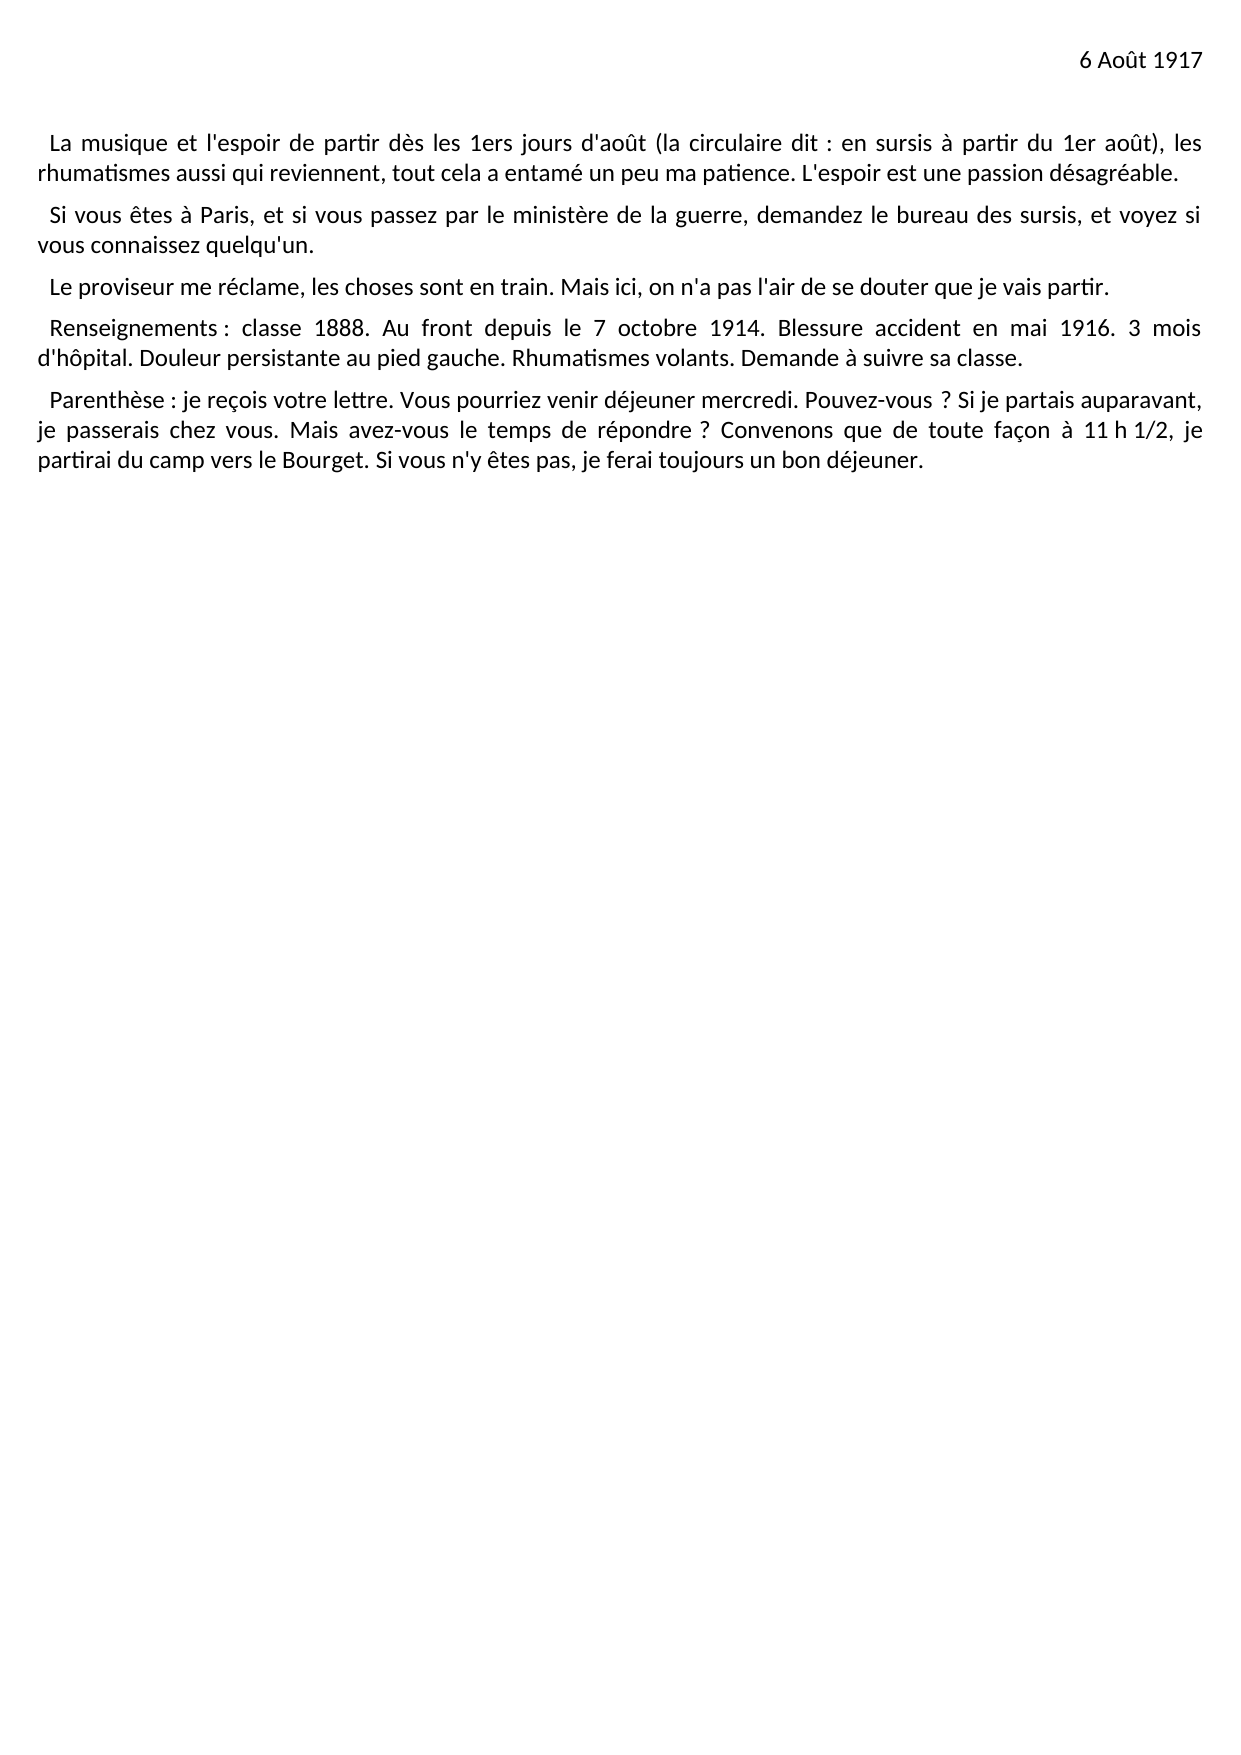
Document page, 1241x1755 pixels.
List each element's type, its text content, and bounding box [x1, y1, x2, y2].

text Renseignements : classe 1888. Au front depuis le 7 octobre 1914. Blessure accident en mai 1916. 3 mois d'hôpital. Douleur persistante au pied gauche. Rhumatis­mes volants. Demande à suivre sa classe. [37, 318, 1203, 373]
text 6 Août 1917 [37, 49, 1203, 74]
text Si vous êtes à Paris, et si vous passez par le ministère de la guerre, demandez le bureau des sursis, et voyez si vous connaissez quelqu'un. [37, 204, 1203, 259]
text La musique et l'espoir de partir dès les 1ers jours d'août (la circulaire dit : en sursis à partir du 1er août), les rhumatismes aussi qui reviennent, tout cela a entamé un peu ma patience. L'espoir est une passion désagréable. [37, 133, 1203, 188]
text Parenthèse : je reçois votre lettre. Vous pourriez venir déjeuner mercredi. Pouvez-vous ? Si je partais auparavant, je passerais chez vous. Mais avez-vous le temps de répondre ? Convenons que de toute façon à 11 h 1/2, je partirai du camp vers le Bour­get. Si vous n'y êtes pas, je ferai toujours un bon déjeuner. [37, 390, 1203, 475]
text Le proviseur me réclame, les choses sont en train. Mais ici, on n'a pas l'air de se douter que je vais partir. [37, 276, 1203, 301]
